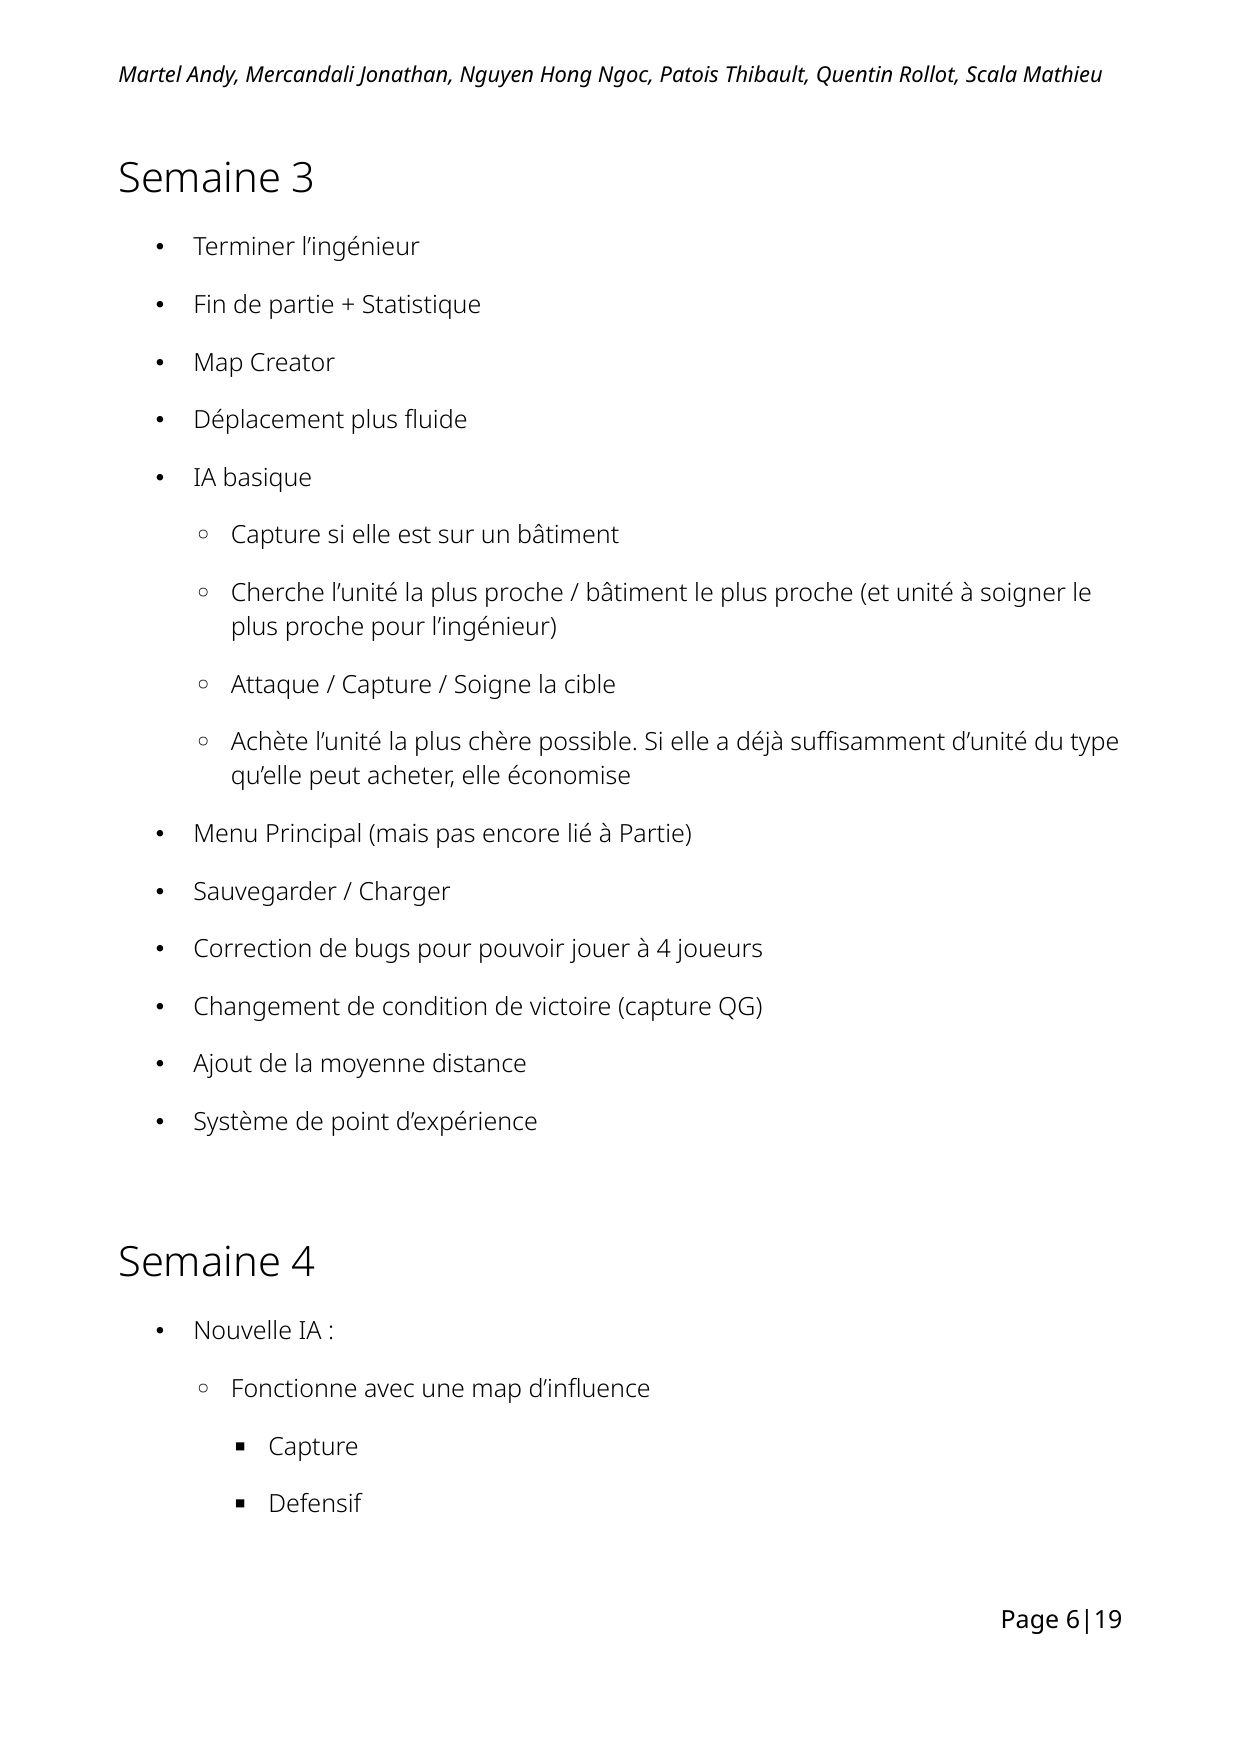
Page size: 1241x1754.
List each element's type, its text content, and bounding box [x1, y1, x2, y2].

list Attaque / Capture / Soigne la cible [193, 666, 1122, 700]
subtitle Semaine 4 [118, 1232, 1122, 1289]
list Ajout de la moyenne distance [156, 1046, 1122, 1080]
list Map Creator [156, 344, 1122, 378]
list Achète l’unité la plus chère possible. Si elle a déjà suffisamment d’unité du type qu’elle peut acheter, elle économise [193, 724, 1122, 792]
list Cherche l’unité la plus proche / bâtiment le plus proche (et unité à soigner le plus proche pour l’ingénieur) [193, 574, 1122, 643]
list Système de point d’expérience [156, 1103, 1122, 1138]
list Capture [231, 1428, 1122, 1462]
list Terminer l’ingénieur [156, 229, 1122, 263]
list Menu Principal (mais pas encore lié à Partie) [156, 816, 1122, 849]
list Correction de bugs pour pouvoir jouer à 4 joueurs [156, 931, 1122, 965]
subtitle Semaine 3 [118, 148, 1122, 205]
list Changement de condition de victoire (capture QG) [156, 988, 1122, 1022]
list Capture si elle est sur un bâtiment [193, 517, 1122, 551]
list Déplacement plus fluide [156, 402, 1122, 436]
list IA basique [156, 459, 1122, 493]
list Sauvegarder / Charger [156, 873, 1122, 907]
list Fonctionne avec une map d’influence [193, 1371, 1122, 1405]
list Defensif [231, 1486, 1122, 1520]
list Fin de partie + Statistique [156, 287, 1122, 321]
list Nouvelle IA : [156, 1313, 1122, 1347]
